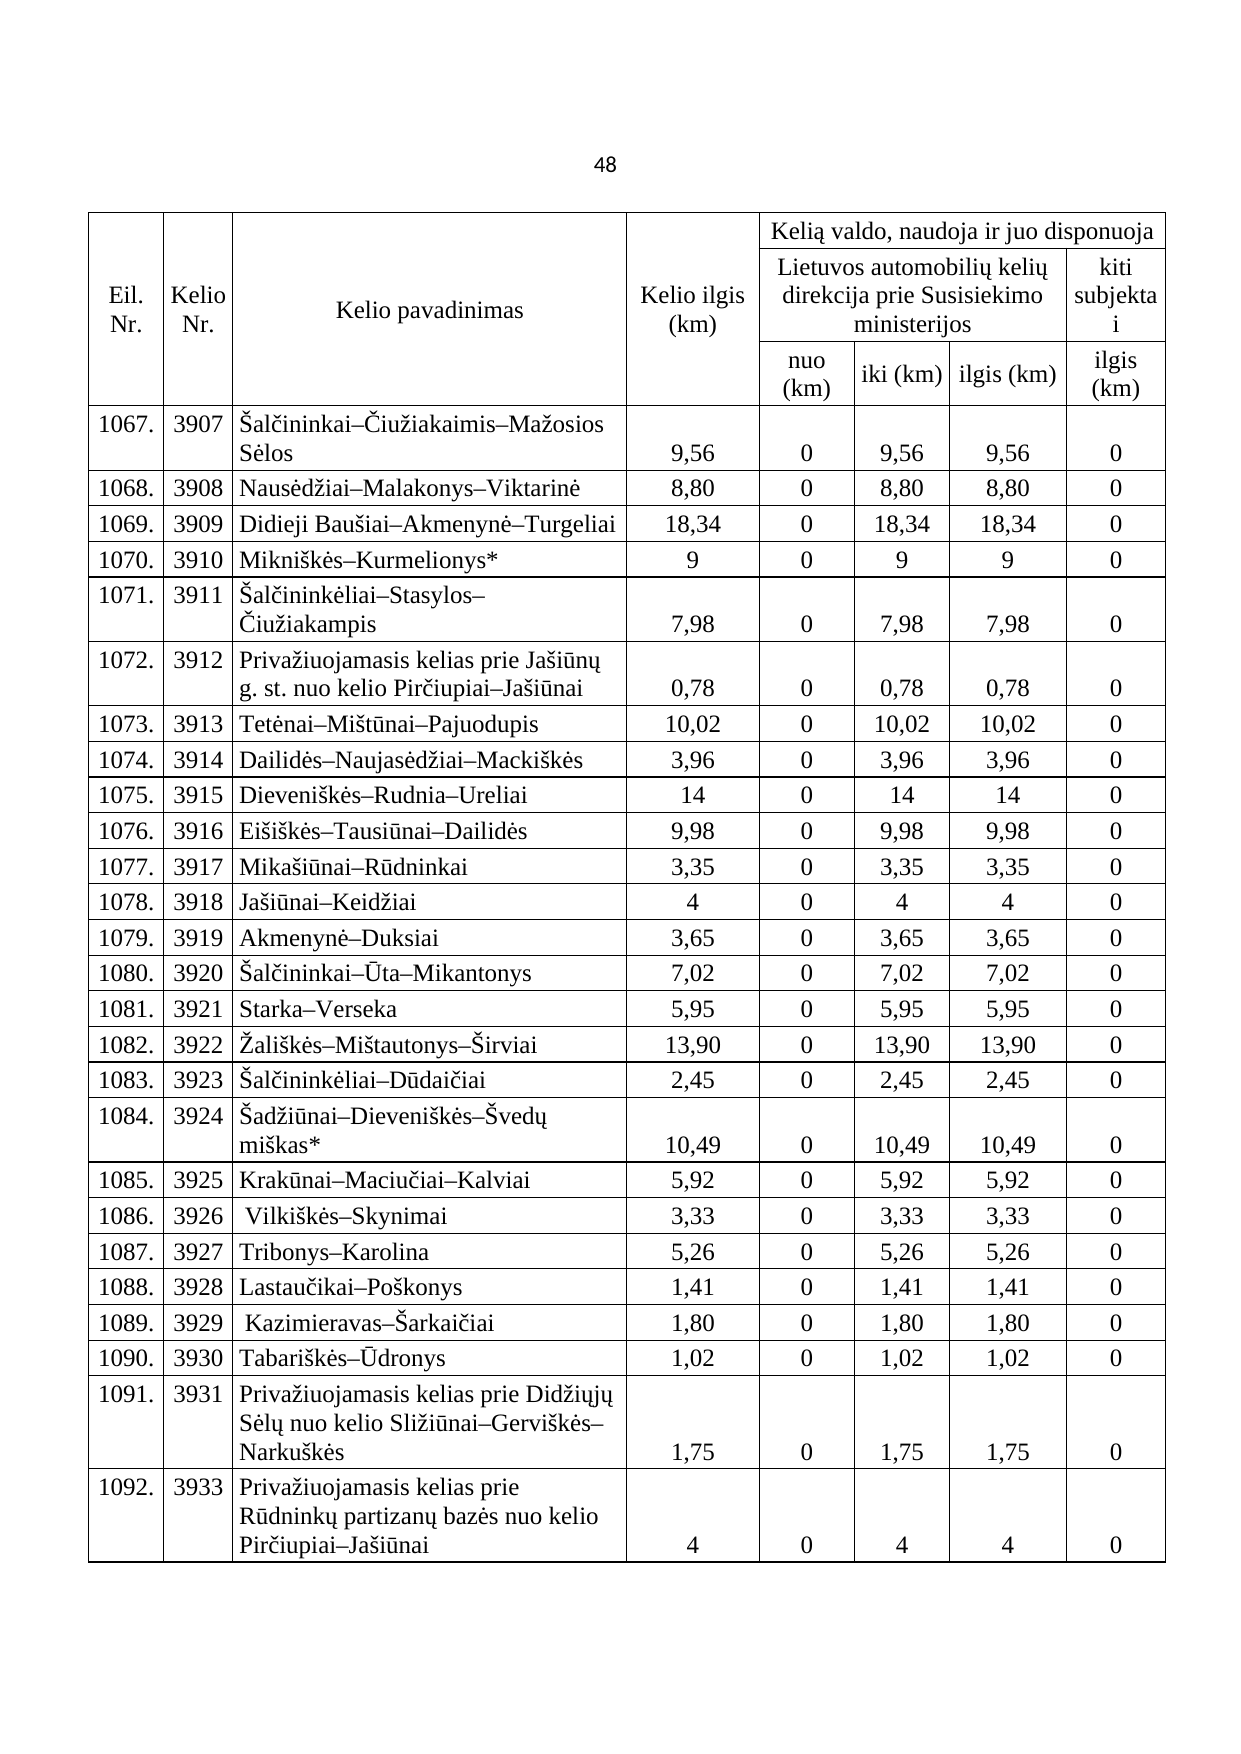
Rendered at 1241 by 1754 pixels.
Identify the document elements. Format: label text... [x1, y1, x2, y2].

table_cell 8,80 [627, 471, 759, 505]
table_cell 3,96 [855, 742, 949, 776]
table_cell Starka–Verseka [233, 991, 626, 1026]
table_cell 3928 [164, 1269, 232, 1304]
table_cell 0,78 [950, 642, 1066, 705]
table_cell 3,96 [627, 742, 759, 776]
table_cell Šalčininkai–Ūta–Mikantonys [233, 956, 626, 990]
table_cell 5,26 [627, 1234, 759, 1268]
table_cell 0 [760, 849, 854, 883]
table_cell 0 [760, 1376, 854, 1468]
table_cell 7,98 [627, 578, 759, 641]
table_cell 0 [760, 471, 854, 505]
table_cell 0 [760, 642, 854, 705]
table_cell 1081. [89, 991, 163, 1026]
table_cell 0 [1067, 1063, 1165, 1097]
table_cell 0 [760, 884, 854, 919]
table_cell 10,02 [627, 706, 759, 741]
table_cell 3913 [164, 706, 232, 741]
table_cell nuo (km) [760, 342, 854, 405]
table_cell 10,02 [855, 706, 949, 741]
table_cell 0 [1067, 1027, 1165, 1061]
table_cell 0 [1067, 884, 1165, 919]
table_cell 1,75 [855, 1376, 949, 1468]
table_cell 0 [760, 813, 854, 848]
table_cell 1074. [89, 742, 163, 776]
table_cell 0 [760, 706, 854, 741]
table_cell 1082. [89, 1027, 163, 1061]
table_cell 3,65 [627, 920, 759, 954]
table_cell 1088. [89, 1269, 163, 1304]
table_cell Šadžiūnai–Dieveniškės–Švedų miškas* [233, 1098, 626, 1161]
table_cell 1092. [89, 1469, 163, 1561]
table_cell 5,92 [627, 1163, 759, 1197]
table_cell 0 [1067, 542, 1165, 576]
table_cell 4 [855, 1469, 949, 1561]
table_cell 1,75 [627, 1376, 759, 1468]
table_cell 0 [760, 778, 854, 812]
table_cell 0 [1067, 1376, 1165, 1468]
table_cell Nausėdžiai–Malakonys–Viktarinė [233, 471, 626, 505]
table_cell 5,92 [950, 1163, 1066, 1197]
table_cell 13,90 [950, 1027, 1066, 1061]
table_cell 0 [760, 956, 854, 990]
table_cell 3,35 [950, 849, 1066, 883]
table_cell 3,35 [855, 849, 949, 883]
table_cell 0 [1067, 406, 1165, 469]
table_cell 10,02 [950, 706, 1066, 741]
table_cell 1073. [89, 706, 163, 741]
table_cell 3909 [164, 506, 232, 541]
table_cell 0 [760, 1234, 854, 1268]
table_cell 0 [1067, 991, 1165, 1026]
table_cell 3915 [164, 778, 232, 812]
table_cell 1067. [89, 406, 163, 469]
table_cell 0 [1067, 1305, 1165, 1339]
table_cell 18,34 [855, 506, 949, 541]
table_cell 13,90 [627, 1027, 759, 1061]
table_cell Šalčininkėliai–Dūdaičiai [233, 1063, 626, 1097]
table_cell 7,02 [627, 956, 759, 990]
table_cell 4 [855, 884, 949, 919]
table_cell 1075. [89, 778, 163, 812]
table_cell 3,65 [855, 920, 949, 954]
table_cell 1071. [89, 578, 163, 641]
table_cell 0 [1067, 1269, 1165, 1304]
table_cell Šalčininkėliai–Stasylos–Čiužiakampis [233, 578, 626, 641]
table_cell 1069. [89, 506, 163, 541]
table_cell 3926 [164, 1198, 232, 1233]
table_cell 1086. [89, 1198, 163, 1233]
table_cell 0 [760, 920, 854, 954]
table_cell 0 [760, 742, 854, 776]
table_cell 3,33 [950, 1198, 1066, 1233]
table_cell 3908 [164, 471, 232, 505]
table_cell 3930 [164, 1341, 232, 1375]
table_cell Vilkiškės–Skynimai [233, 1198, 626, 1233]
table_cell 5,95 [855, 991, 949, 1026]
table_cell 10,49 [855, 1098, 949, 1161]
table_cell 3,33 [627, 1198, 759, 1233]
table_cell 14 [855, 778, 949, 812]
table_cell 18,34 [627, 506, 759, 541]
table_header Kelio ilgis (km) [627, 213, 759, 405]
table_cell 3912 [164, 642, 232, 705]
table_cell Kazimieravas–Šarkaičiai [233, 1305, 626, 1339]
table_cell 0 [760, 1305, 854, 1339]
table_cell 0 [1067, 813, 1165, 848]
table_cell 10,49 [950, 1098, 1066, 1161]
table_cell 0 [1067, 742, 1165, 776]
table_cell 0 [1067, 578, 1165, 641]
table_cell 0 [1067, 1198, 1165, 1233]
table_cell 3927 [164, 1234, 232, 1268]
table_cell 7,98 [950, 578, 1066, 641]
table_cell 1077. [89, 849, 163, 883]
table_cell Tetėnai–Mištūnai–Pajuodupis [233, 706, 626, 741]
table_cell iki (km) [855, 342, 949, 405]
table_cell 3907 [164, 406, 232, 469]
table_cell 0 [1067, 1098, 1165, 1161]
table_cell 1070. [89, 542, 163, 576]
table_cell kiti subjektai [1067, 249, 1165, 341]
table_cell 0 [1067, 471, 1165, 505]
table_cell 0 [1067, 706, 1165, 741]
table_header Kelią valdo, naudoja ir juo disponuoja [760, 213, 1165, 248]
table_cell 3,65 [950, 920, 1066, 954]
table_cell 1084. [89, 1098, 163, 1161]
table_cell 9 [627, 542, 759, 576]
table_cell Krakūnai–Maciučiai–Kalviai [233, 1163, 626, 1197]
table_cell 1080. [89, 956, 163, 990]
table_cell 3914 [164, 742, 232, 776]
table_header Kelio pavadinimas [233, 213, 626, 405]
table_cell 0 [1067, 1469, 1165, 1561]
table_cell 8,80 [950, 471, 1066, 505]
table_cell 9,56 [855, 406, 949, 469]
table_cell 0 [1067, 506, 1165, 541]
table_cell 9,98 [855, 813, 949, 848]
table_cell 0 [1067, 1341, 1165, 1375]
table_cell 9,56 [950, 406, 1066, 469]
table_cell 3,35 [627, 849, 759, 883]
table_cell 3922 [164, 1027, 232, 1061]
table_cell 0 [1067, 642, 1165, 705]
table_cell Privažiuojamasis kelias prie Jašiūnų g. st. nuo kelio Pirčiupiai–Jašiūnai [233, 642, 626, 705]
table_cell 4 [627, 1469, 759, 1561]
table_cell 0 [1067, 920, 1165, 954]
table_cell 1,02 [950, 1341, 1066, 1375]
table_cell 1083. [89, 1063, 163, 1097]
table_cell 4 [950, 1469, 1066, 1561]
table_cell 0 [760, 1163, 854, 1197]
table_cell Mikniškės–Kurmelionys* [233, 542, 626, 576]
table_cell 0 [760, 1098, 854, 1161]
table_cell 3925 [164, 1163, 232, 1197]
table_cell 1091. [89, 1376, 163, 1468]
table_cell 3923 [164, 1063, 232, 1097]
table_cell ilgis (km) [1067, 342, 1165, 405]
table_cell 0 [1067, 849, 1165, 883]
table_cell 3919 [164, 920, 232, 954]
table_cell Didieji Baušiai–Akmenynė–Turgeliai [233, 506, 626, 541]
table_cell 9 [855, 542, 949, 576]
table_cell 0 [760, 991, 854, 1026]
table_cell 5,95 [627, 991, 759, 1026]
table_cell 0,78 [855, 642, 949, 705]
table_cell 5,26 [855, 1234, 949, 1268]
table_cell Dieveniškės–Rudnia–Ureliai [233, 778, 626, 812]
table_cell 1,80 [950, 1305, 1066, 1339]
table_cell 2,45 [950, 1063, 1066, 1097]
table_cell 0 [760, 1469, 854, 1561]
table_cell Mikašiūnai–Rūdninkai [233, 849, 626, 883]
table_cell 1,41 [950, 1269, 1066, 1304]
table_cell 9,56 [627, 406, 759, 469]
table_cell 9,98 [627, 813, 759, 848]
table_cell 0 [1067, 778, 1165, 812]
table_cell 3917 [164, 849, 232, 883]
table_cell 0 [1067, 1234, 1165, 1268]
table_cell 5,95 [950, 991, 1066, 1026]
table_cell 1072. [89, 642, 163, 705]
table_cell 0 [1067, 1163, 1165, 1197]
table_cell Privažiuojamasis kelias prie Didžiųjų Sėlų nuo kelio Sližiūnai–Gerviškės–Narkuškės [233, 1376, 626, 1468]
table_cell 3910 [164, 542, 232, 576]
table_cell Žališkės–Mištautonys–Širviai [233, 1027, 626, 1061]
table_cell 1087. [89, 1234, 163, 1268]
table_cell Tabariškės–Ūdronys [233, 1341, 626, 1375]
table_header Eil. Nr. [89, 213, 163, 405]
table_cell 7,02 [855, 956, 949, 990]
table_cell 14 [627, 778, 759, 812]
table_cell 0 [760, 578, 854, 641]
table_cell Eišiškės–Tausiūnai–Dailidės [233, 813, 626, 848]
table_cell 1078. [89, 884, 163, 919]
table_cell 0 [760, 1341, 854, 1375]
table_cell 9 [950, 542, 1066, 576]
table_cell 3924 [164, 1098, 232, 1161]
table_cell 3920 [164, 956, 232, 990]
table_cell 1,80 [855, 1305, 949, 1339]
table_cell 18,34 [950, 506, 1066, 541]
table_cell 10,49 [627, 1098, 759, 1161]
table_cell Akmenynė–Duksiai [233, 920, 626, 954]
table_cell 3933 [164, 1469, 232, 1561]
table_cell 3916 [164, 813, 232, 848]
table_cell 0 [760, 1198, 854, 1233]
table_cell ilgis (km) [950, 342, 1066, 405]
table_cell Šalčininkai–Čiužiakaimis–Mažosios Sėlos [233, 406, 626, 469]
table_cell 3,33 [855, 1198, 949, 1233]
table_cell 0 [760, 542, 854, 576]
table_cell 5,26 [950, 1234, 1066, 1268]
table_cell 3911 [164, 578, 232, 641]
table_cell 1,80 [627, 1305, 759, 1339]
table_cell 1079. [89, 920, 163, 954]
table_cell Tribonys–Karolina [233, 1234, 626, 1268]
table_cell 2,45 [627, 1063, 759, 1097]
table_cell 0 [760, 506, 854, 541]
table_cell 1085. [89, 1163, 163, 1197]
table_cell Privažiuojamasis kelias prie Rūdninkų partizanų bazės nuo kelio Pirčiupiai–Jašiūnai [233, 1469, 626, 1561]
table_cell 3929 [164, 1305, 232, 1339]
table_cell 7,02 [950, 956, 1066, 990]
table_cell 8,80 [855, 471, 949, 505]
table_header Kelio Nr. [164, 213, 232, 405]
table_cell 0 [1067, 956, 1165, 990]
table_cell 0,78 [627, 642, 759, 705]
table_cell 13,90 [855, 1027, 949, 1061]
table_cell 14 [950, 778, 1066, 812]
table_cell 2,45 [855, 1063, 949, 1097]
table_cell 4 [950, 884, 1066, 919]
table_cell 3921 [164, 991, 232, 1026]
table_cell 0 [760, 1269, 854, 1304]
table_cell 0 [760, 1027, 854, 1061]
table_cell 9,98 [950, 813, 1066, 848]
table_cell 3931 [164, 1376, 232, 1468]
table_cell 1,41 [627, 1269, 759, 1304]
table_cell 1,02 [855, 1341, 949, 1375]
table_cell Lastaučikai–Poškonys [233, 1269, 626, 1304]
table_cell 1076. [89, 813, 163, 848]
table_cell 1,41 [855, 1269, 949, 1304]
table_cell 1,75 [950, 1376, 1066, 1468]
table_cell 1,02 [627, 1341, 759, 1375]
table_cell 0 [760, 406, 854, 469]
table_cell 3918 [164, 884, 232, 919]
table_cell 7,98 [855, 578, 949, 641]
table_cell 1089. [89, 1305, 163, 1339]
table_cell 1068. [89, 471, 163, 505]
table_cell 3,96 [950, 742, 1066, 776]
table_cell Lietuvos automobilių kelių direkcija prie Susisiekimo ministerijos [760, 249, 1066, 341]
table_cell Jašiūnai–Keidžiai [233, 884, 626, 919]
table_cell 1090. [89, 1341, 163, 1375]
table_cell 0 [760, 1063, 854, 1097]
table_cell Dailidės–Naujasėdžiai–Mackiškės [233, 742, 626, 776]
table_cell 4 [627, 884, 759, 919]
table_cell 5,92 [855, 1163, 949, 1197]
